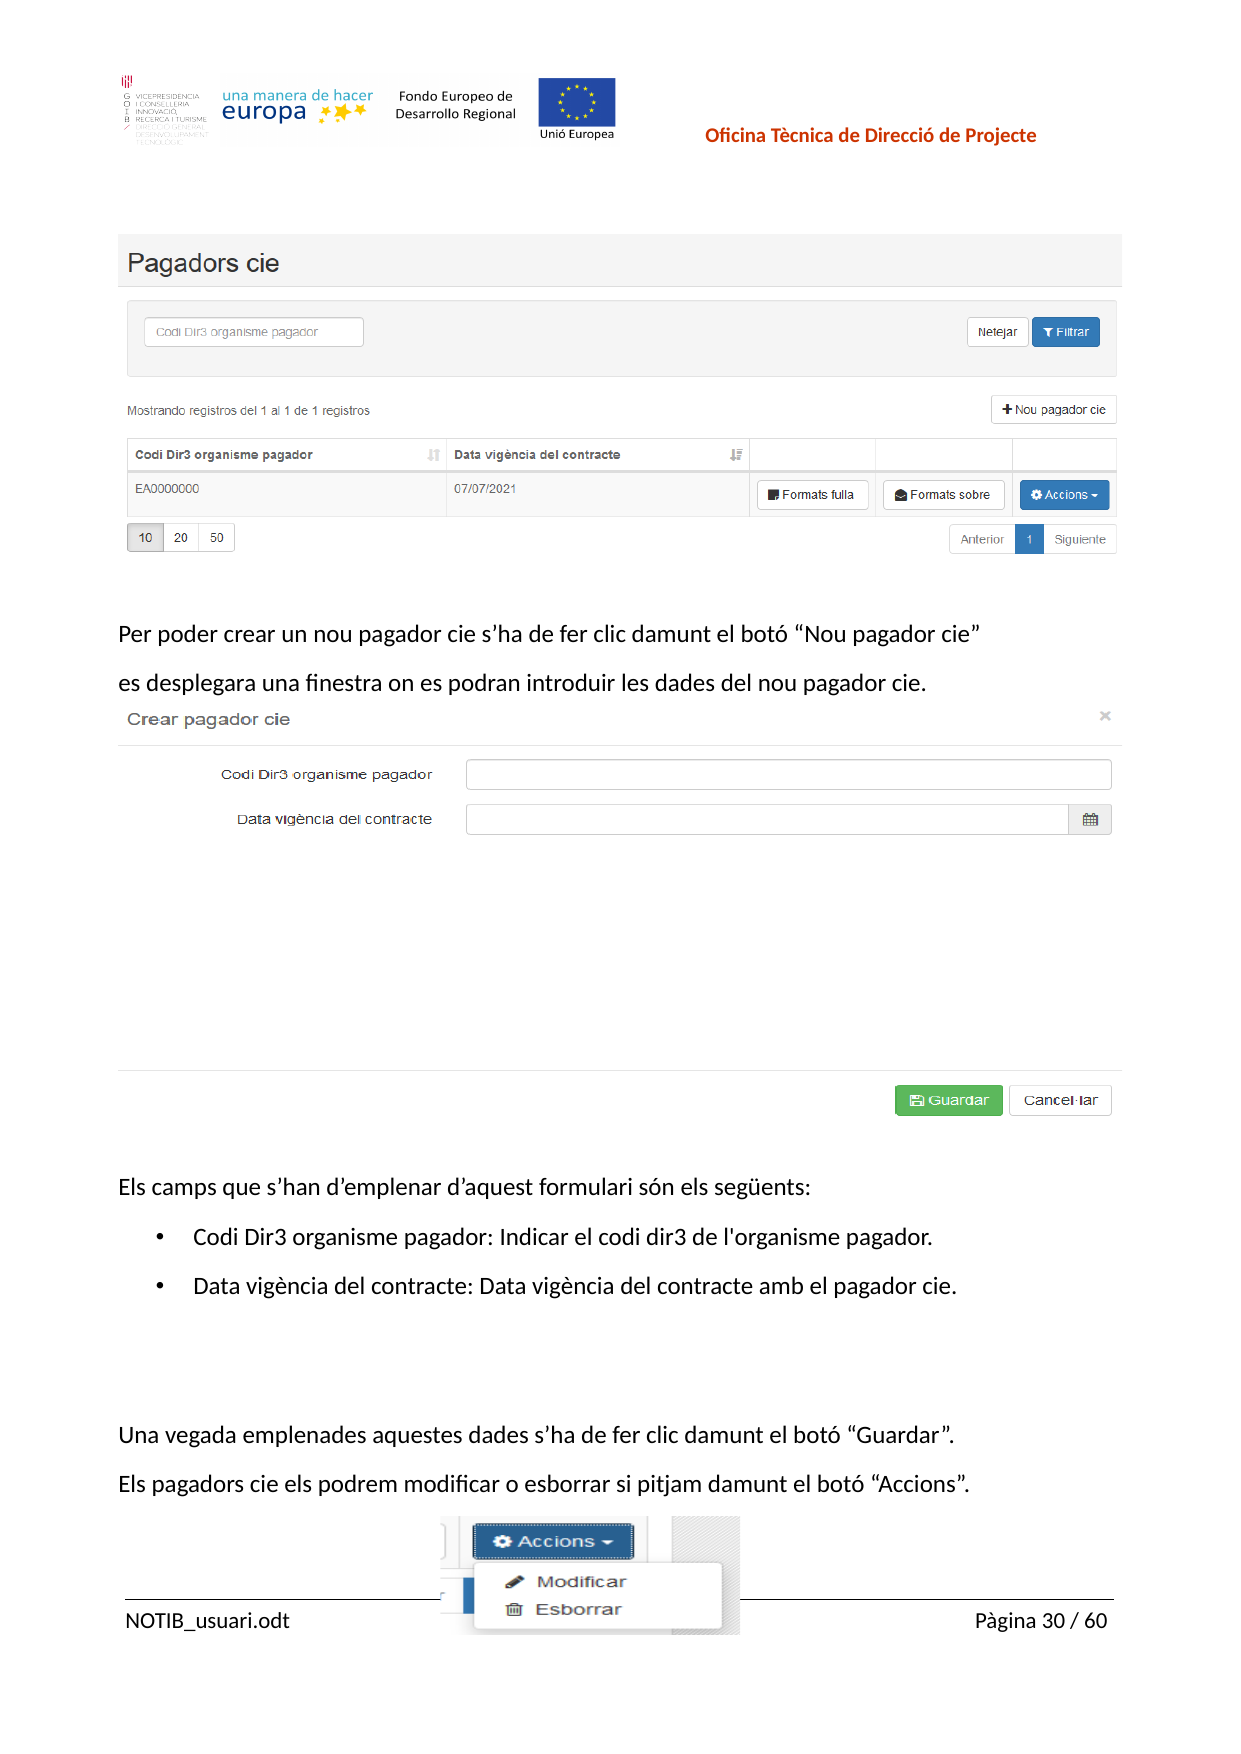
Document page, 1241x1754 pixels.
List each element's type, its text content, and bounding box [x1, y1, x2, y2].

picture [118, 701, 1123, 1117]
text Els camps que s’han d’emplenar d’aquest formulari són els següents: [118, 1171, 1122, 1202]
picture [219, 73, 621, 147]
picture [118, 234, 1123, 564]
picture [118, 73, 213, 147]
text Els pagadors cie els podrem modificar o esborrar si pitjam damunt el botó “Accions”. [118, 1469, 1122, 1499]
list Codi Dir3 organisme pagador: Indicar el codi dir3 de l'organisme pagador. [156, 1221, 1122, 1251]
text Una vegada emplenades aquestes dades s’ha de fer clic damunt el botó “Guardar”. [118, 1419, 1122, 1449]
text Per poder crear un nou pagador cie s’ha de fer clic damunt el botó “Nou pagador cie” [118, 618, 1122, 648]
list Data vigència del contracte: Data vigència del contracte amb el pagador cie. [156, 1270, 1122, 1301]
picture [440, 1516, 741, 1635]
text es desplegara una finestra on es podran introduir les dades del nou pagador cie. [118, 668, 1122, 698]
